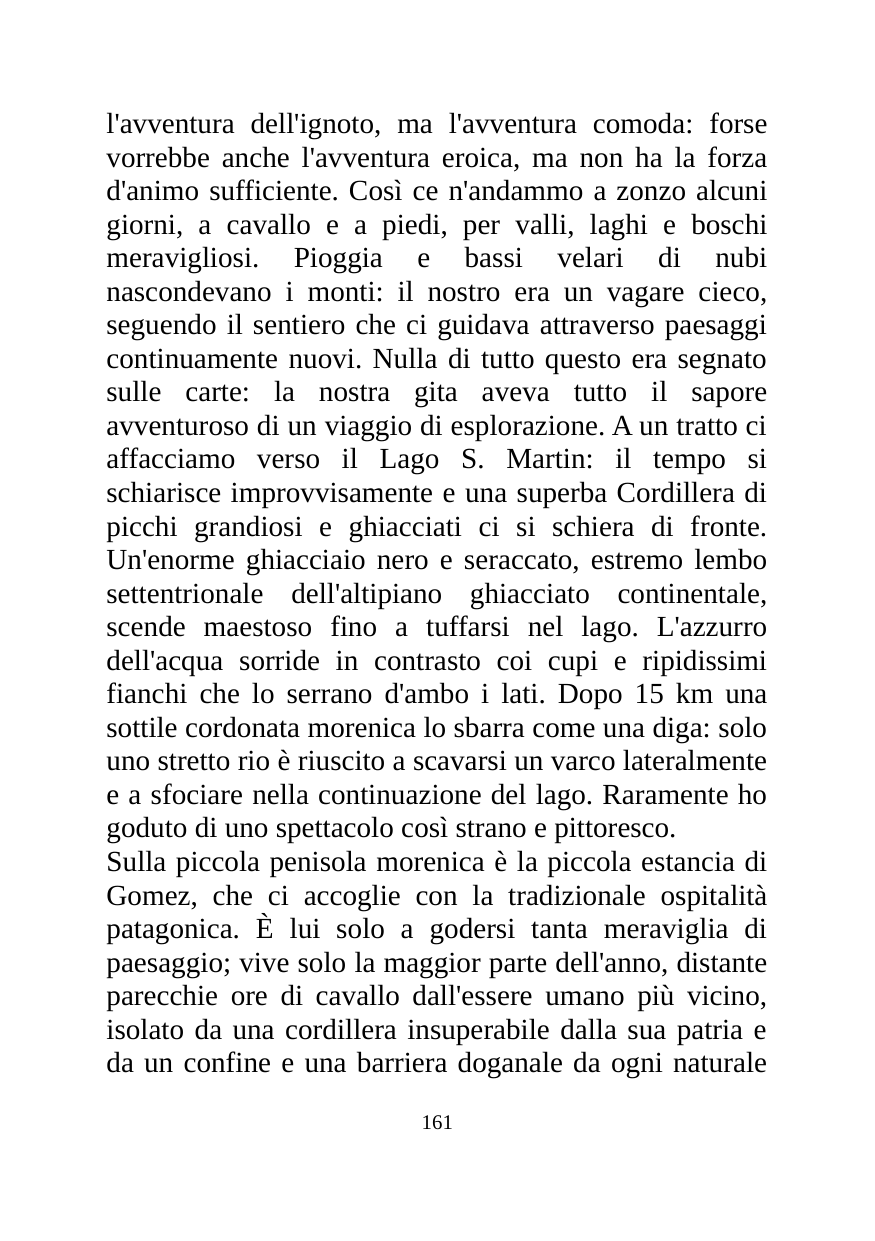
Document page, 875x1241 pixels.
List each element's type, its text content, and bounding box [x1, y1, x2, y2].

text l'avventura dell'ignoto, ma l'avventura comoda: forse vorrebbe anche l'avventura eroica, ma non ha la forza d'animo sufficiente. Così ce n'andammo a zonzo alcuni giorni, a cavallo e a piedi, per valli, laghi e boschi meravigliosi. Pioggia e bassi velari di nubi nascondevano i monti: il nostro era un vagare cieco, seguendo il sentiero che ci guidava attraverso paesaggi continuamente nuovi. Nulla di tutto questo era segnato sulle carte: la nostra gita aveva tutto il sapore avventuroso di un viaggio di esplorazione. A un tratto ci affacciamo verso il Lago S. Martin: il tempo si schiarisce improvvisamente e una superba Cordillera di picchi grandiosi e ghiacciati ci si schiera di fronte. Un'enorme ghiacciaio nero e seraccato, estremo lembo settentrionale dell'altipiano ghiacciato continentale, scende maestoso fino a tuffarsi nel lago. L'azzurro dell'acqua sorride in contrasto coi cupi e ripidissimi fianchi che lo serrano d'ambo i lati. Dopo 15 km una sottile cordonata morenica lo sbarra come una diga: solo uno stretto rio è riuscito a scavarsi un varco lateralmente e a sfociare nella continuazione del lago. Raramente ho goduto di uno spettacolo così strano e pittoresco. [106, 106, 768, 844]
text Sulla piccola penisola morenica è la piccola estancia di Gomez, che ci accoglie con la tradizionale ospitalità patagonica. È lui solo a godersi tanta meraviglia di paesaggio; vive solo la maggior parte dell'anno, distante parecchie ore di cavallo dall'essere umano più vicino, isolato da una cordillera insuperabile dalla sua patria e da un confine e una barriera doganale da ogni naturale [106, 844, 768, 1079]
